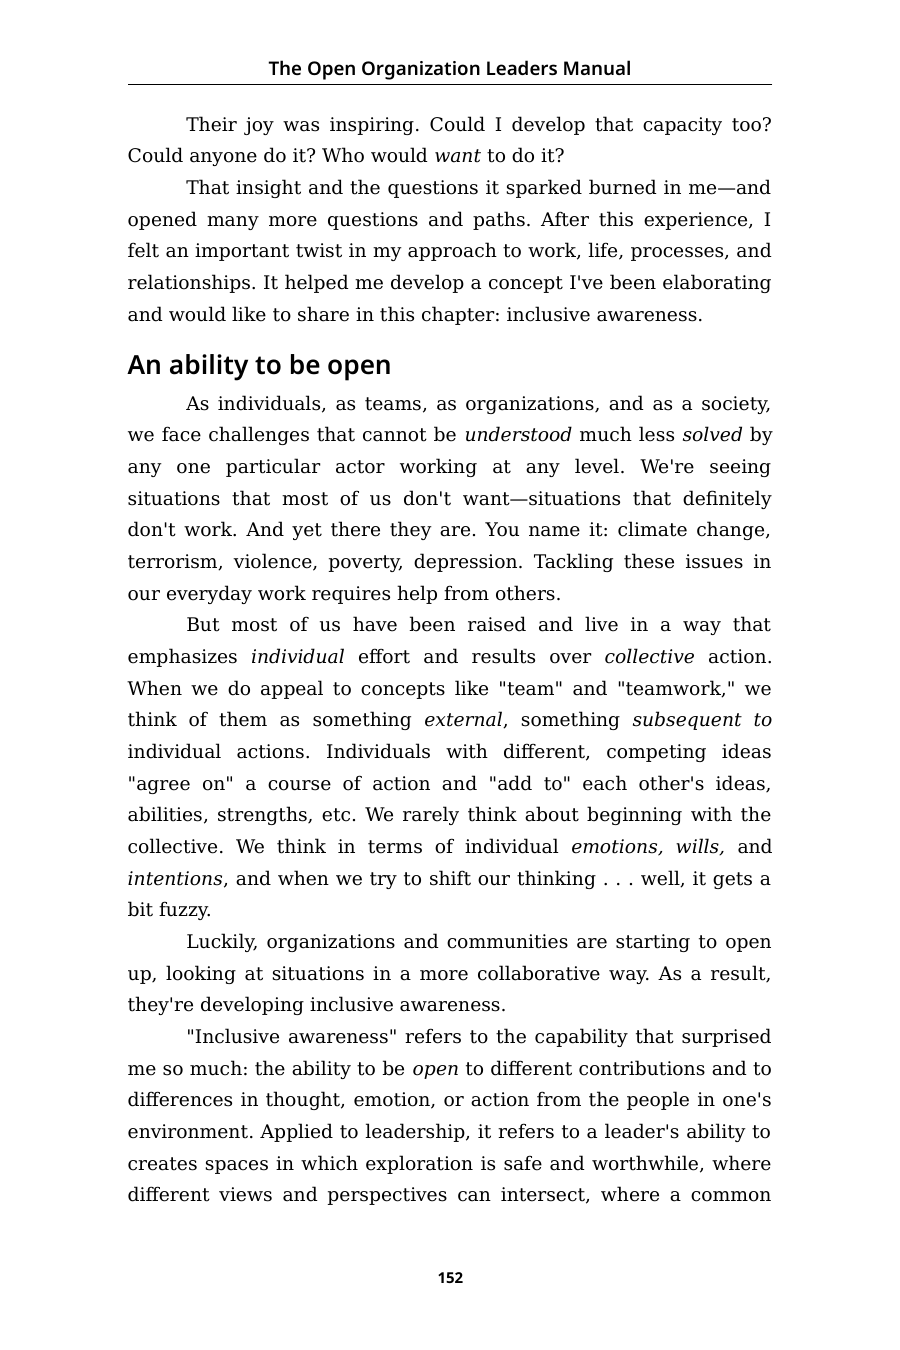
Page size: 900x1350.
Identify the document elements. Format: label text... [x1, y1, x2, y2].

subtitle An ability to be open [127, 351, 772, 381]
text As individuals, as teams, as organizations, and as a society, we face challenges that cannot be understood much less solved by any one particular actor working at any level. We're seeing situations that most of us don't want—situations that definitely don't work. And yet there they are. You name it: climate change, terrorism, violence, poverty, depression. Tackling these issues in our everyday work requires help from others. [127, 393, 772, 605]
text "Inclusive awareness" refers to the capability that surprised me so much: the ability to be open to different contributions and to differences in thought, emotion, or action from the people in one's environment. Applied to leadership, it refers to a leader's ability to creates spaces in which exploration is safe and worthwhile, where different views and perspectives can intersect, where a common [127, 1026, 772, 1206]
text But most of us have been raised and live in a way that emphasizes individual effort and results over collective action. When we do appeal to concepts like "team" and "teamwork," we think of them as something external, something subsequent to individual actions. Individuals with different, competing ideas "agree on" a course of action and "add to" each other's ideas, abilities, strengths, etc. We rarely think about beginning with the collective. We think in terms of individual emotions, wills, and intentions, and when we try to shift our thinking . . . well, it gets a bit fuzzy. [127, 614, 772, 921]
text That insight and the questions it sparked burned in me—and opened many more questions and paths. After this experience, I felt an important twist in my approach to work, life, processes, and relationships. It helped me develop a concept I've been elaborating and would like to share in this chapter: inclusive awareness. [127, 177, 772, 326]
text Their joy was inspiring. Could I develop that capacity too? Could anyone do it? Who would want to do it? [127, 114, 772, 167]
text Luckily, organizations and communities are starting to open up, looking at situations in a more collaborative way. As a result, they're developing inclusive awareness. [127, 931, 772, 1016]
